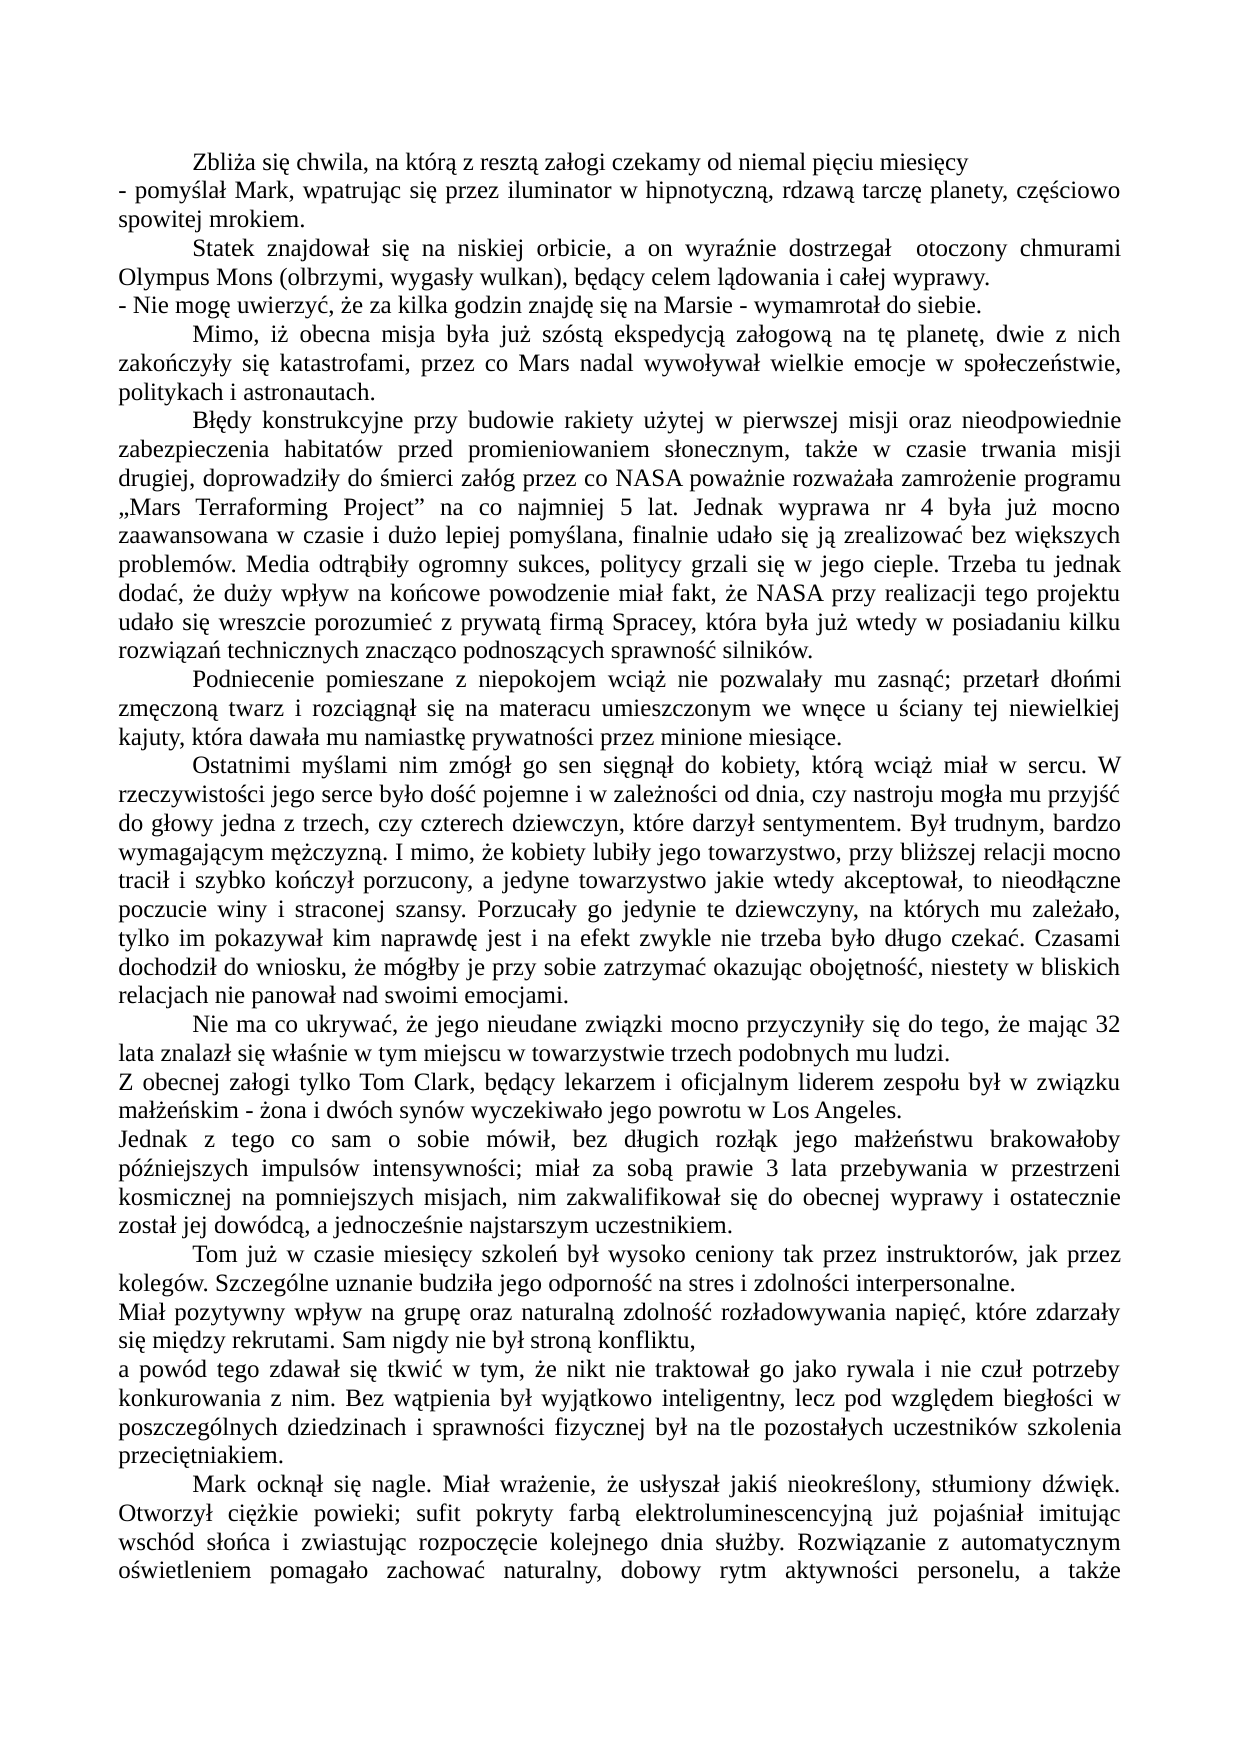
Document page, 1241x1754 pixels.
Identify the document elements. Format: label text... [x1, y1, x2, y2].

text Ostatnimi myślami nim zmógł go sen sięgnął do kobiety, którą wciąż miał w sercu. W rzeczywistości jego serce było dość pojemne i w zależności od dnia, czy nastroju mogła mu przyjść do głowy jedna z trzech, czy czterech dziewczyn, które darzył sentymentem. Był trudnym, bardzo wymagającym mężczyzną. I mimo, że kobiety lubiły jego towarzystwo, przy bliższej relacji mocno tracił i szybko kończył porzucony, a jedyne towarzystwo jakie wtedy akceptował, to nieodłączne poczucie winy i straconej szansy. Porzucały go jedynie te dziewczyny, na których mu zależało, tylko im pokazywał kim naprawdę jest i na efekt zwykle nie trzeba było długo czekać. Czasami dochodził do wniosku, że mógłby je przy sobie zatrzymać okazując obojętność, niestety w bliskich relacjach nie panował nad swoimi emocjami. [118, 751, 1122, 1009]
text a powód tego zdawał się tkwić w tym, że nikt nie traktował go jako rywala i nie czuł potrzeby konkurowania z nim. Bez wątpienia był wyjątkowo inteligentny, lecz pod względem biegłości w poszczególnych dziedzinach i sprawności fizycznej był na tle pozostałych uczestników szkolenia przeciętniakiem. [118, 1354, 1122, 1469]
text Jednak z tego co sam o sobie mówił, bez długich rozłąk jego małżeństwu brakowałoby późniejszych impulsów intensywności; miał za sobą prawie 3 lata przebywania w przestrzeni kosmicznej na pomniejszych misjach, nim zakwalifikował się do obecnej wyprawy i ostatecznie został jej dowódcą, a jednocześnie najstarszym uczestnikiem. [118, 1124, 1122, 1239]
text - pomyślał Mark, wpatrując się przez iluminator w hipnotyczną, rdzawą tarczę planety, częściowo spowitej mrokiem. [118, 176, 1122, 233]
text Mark ocknął się nagle. Miał wrażenie, że usłyszał jakiś nieokreślony, stłumiony dźwięk. Otworzył ciężkie powieki; sufit pokryty farbą elektroluminescencyjną już pojaśniał imitując wschód słońca i zwiastując rozpoczęcie kolejnego dnia służby. Rozwiązanie z automatycznym oświetleniem pomagało zachować naturalny, dobowy rytm aktywności personelu, a także [118, 1469, 1122, 1584]
text Statek znajdował się na niskiej orbicie, a on wyraźnie dostrzegał otoczony chmurami Olympus Mons (olbrzymi, wygasły wulkan), będący celem lądowania i całej wyprawy. [118, 233, 1122, 291]
text Nie ma co ukrywać, że jego nieudane związki mocno przyczyniły się do tego, że mając 32 lata znalazł się właśnie w tym miejscu w towarzystwie trzech podobnych mu ludzi. [118, 1009, 1122, 1067]
text - Nie mogę uwierzyć, że za kilka godzin znajdę się na Marsie - wymamrotał do siebie. [118, 291, 1122, 319]
text Tom już w czasie miesięcy szkoleń był wysoko ceniony tak przez instruktorów, jak przez kolegów. Szczególne uznanie budziła jego odporność na stres i zdolności interpersonalne. [118, 1239, 1122, 1297]
text Podniecenie pomieszane z niepokojem wciąż nie pozwalały mu zasnąć; przetarł dłońmi zmęczoną twarz i rozciągnął się na materacu umieszczonym we wnęce u ściany tej niewielkiej kajuty, która dawała mu namiastkę prywatności przez minione miesiące. [118, 664, 1122, 751]
text Błędy konstrukcyjne przy budowie rakiety użytej w pierwszej misji oraz nieodpowiednie zabezpieczenia habitatów przed promieniowaniem słonecznym, także w czasie trwania misji drugiej, doprowadziły do śmierci załóg przez co NASA poważnie rozważała zamrożenie programu „Mars Terraforming Project” na co najmniej 5 lat. Jednak wyprawa nr 4 była już mocno zaawansowana w czasie i dużo lepiej pomyślana, finalnie udało się ją zrealizować bez większych problemów. Media odtrąbiły ogromny sukces, politycy grzali się w jego cieple. Trzeba tu jednak dodać, że duży wpływ na końcowe powodzenie miał fakt, że NASA przy realizacji tego projektu udało się wreszcie porozumieć z prywatą firmą Spracey, która była już wtedy w posiadaniu kilku rozwiązań technicznych znacząco podnoszących sprawność silników. [118, 406, 1122, 664]
text Mimo, iż obecna misja była już szóstą ekspedycją załogową na tę planetę, dwie z nich zakończyły się katastrofami, przez co Mars nadal wywoływał wielkie emocje w społeczeństwie, politykach i astronautach. [118, 319, 1122, 406]
text Miał pozytywny wpływ na grupę oraz naturalną zdolność rozładowywania napięć, które zdarzały się między rekrutami. Sam nigdy nie był stroną konfliktu, [118, 1297, 1122, 1354]
text Z obecnej załogi tylko Tom Clark, będący lekarzem i oficjalnym liderem zespołu był w związku małżeńskim - żona i dwóch synów wyczekiwało jego powrotu w Los Angeles. [118, 1067, 1122, 1124]
text Zbliża się chwila, na którą z resztą załogi czekamy od niemal pięciu miesięcy [118, 147, 1122, 176]
